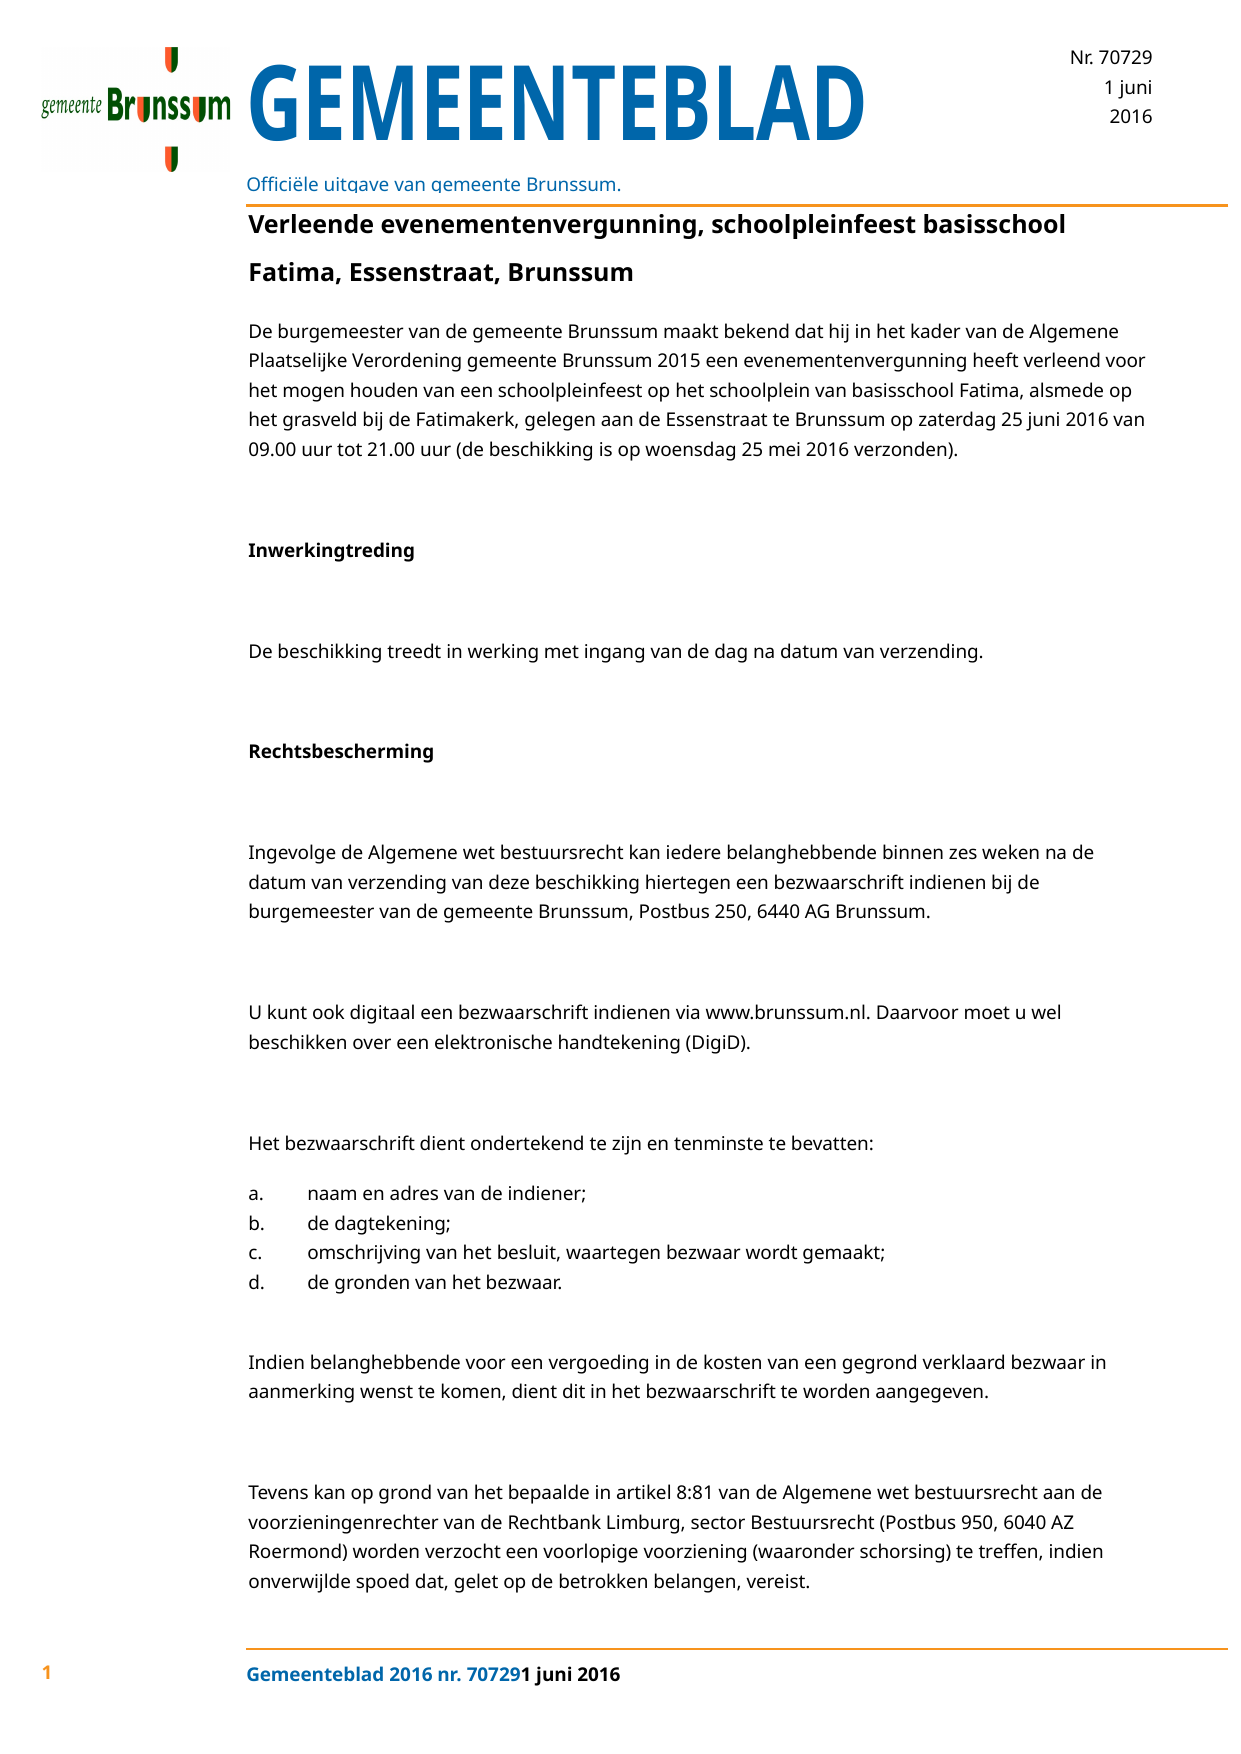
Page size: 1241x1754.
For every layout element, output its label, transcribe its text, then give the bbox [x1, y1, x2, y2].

text U kunt ook digitaal een bezwaarschrift indienen via www.brunssum.nl. Daarvoor moet u wel beschikken over een elektronische handtekening (DigiD). [248, 999, 1152, 1055]
list de gronden van het bezwaar. [248, 1269, 1152, 1295]
text Ingevolge de Algemene wet bestuursrecht kan iedere belanghebbende binnen zes weken na de datum van verzending van deze beschikking hiertegen een bezwaarschrift indienen bij de burgemeester van de gemeente Brunssum, Postbus 250, 6440 AG Brunssum. [248, 839, 1152, 924]
list de dagtekening; [248, 1210, 1152, 1236]
text Het bezwaarschrift dient ondertekend te zijn en tenminste te bevatten: [248, 1130, 1152, 1156]
text De beschikking treedt in werking met ingang van de dag na datum van verzending. [248, 638, 1152, 664]
list omschrijving van het besluit, waartegen bezwaar wordt gemaakt; [248, 1239, 1152, 1265]
text De burgemeester van de gemeente Brunssum maakt bekend dat hij in het kader van de Algemene Plaatselijke Verordening gemeente Brunssum 2015 een evenementenvergunning heeft verleend voor het mogen houden van een schoolpleinfeest op het schoolplein van basisschool Fatima, alsmede op het grasveld bij de Fatimakerk, gelegen aan de Essenstraat te Brunssum op zaterdag 25 juni 2016 van 09.00 uur tot 21.00 uur (de beschikking is op woensdag 25 mei 2016 verzonden). [248, 318, 1152, 462]
picture [41, 47, 231, 172]
text Tevens kan op grond van het bepaalde in artikel 8:81 van de Algemene wet bestuursrecht aan de voorzieningenrechter van de Rechtbank Limburg, sector Bestuursrecht (Postbus 950, 6040 AZ Roermond) worden verzocht een voorlopige voorziening (waaronder schorsing) te treffen, indien onverwijlde spoed dat, gelet op de betrokken belangen, vereist. [248, 1479, 1152, 1594]
text Rechtsbescherming [248, 739, 1152, 764]
list naam en adres van de indiener; [248, 1180, 1152, 1206]
text Inwerkingtreding [248, 537, 1152, 563]
text Indien belanghebbende voor een vergoeding in de kosten van een gegrond verklaard bezwaar in aanmerking wenst te komen, dient dit in het bezwaarschrift te worden aangegeven. [248, 1349, 1152, 1404]
text Verleende evenementenvergunning, schoolpleinfeest basisschool Fatima, Essenstraat, Brunssum [248, 207, 1152, 288]
